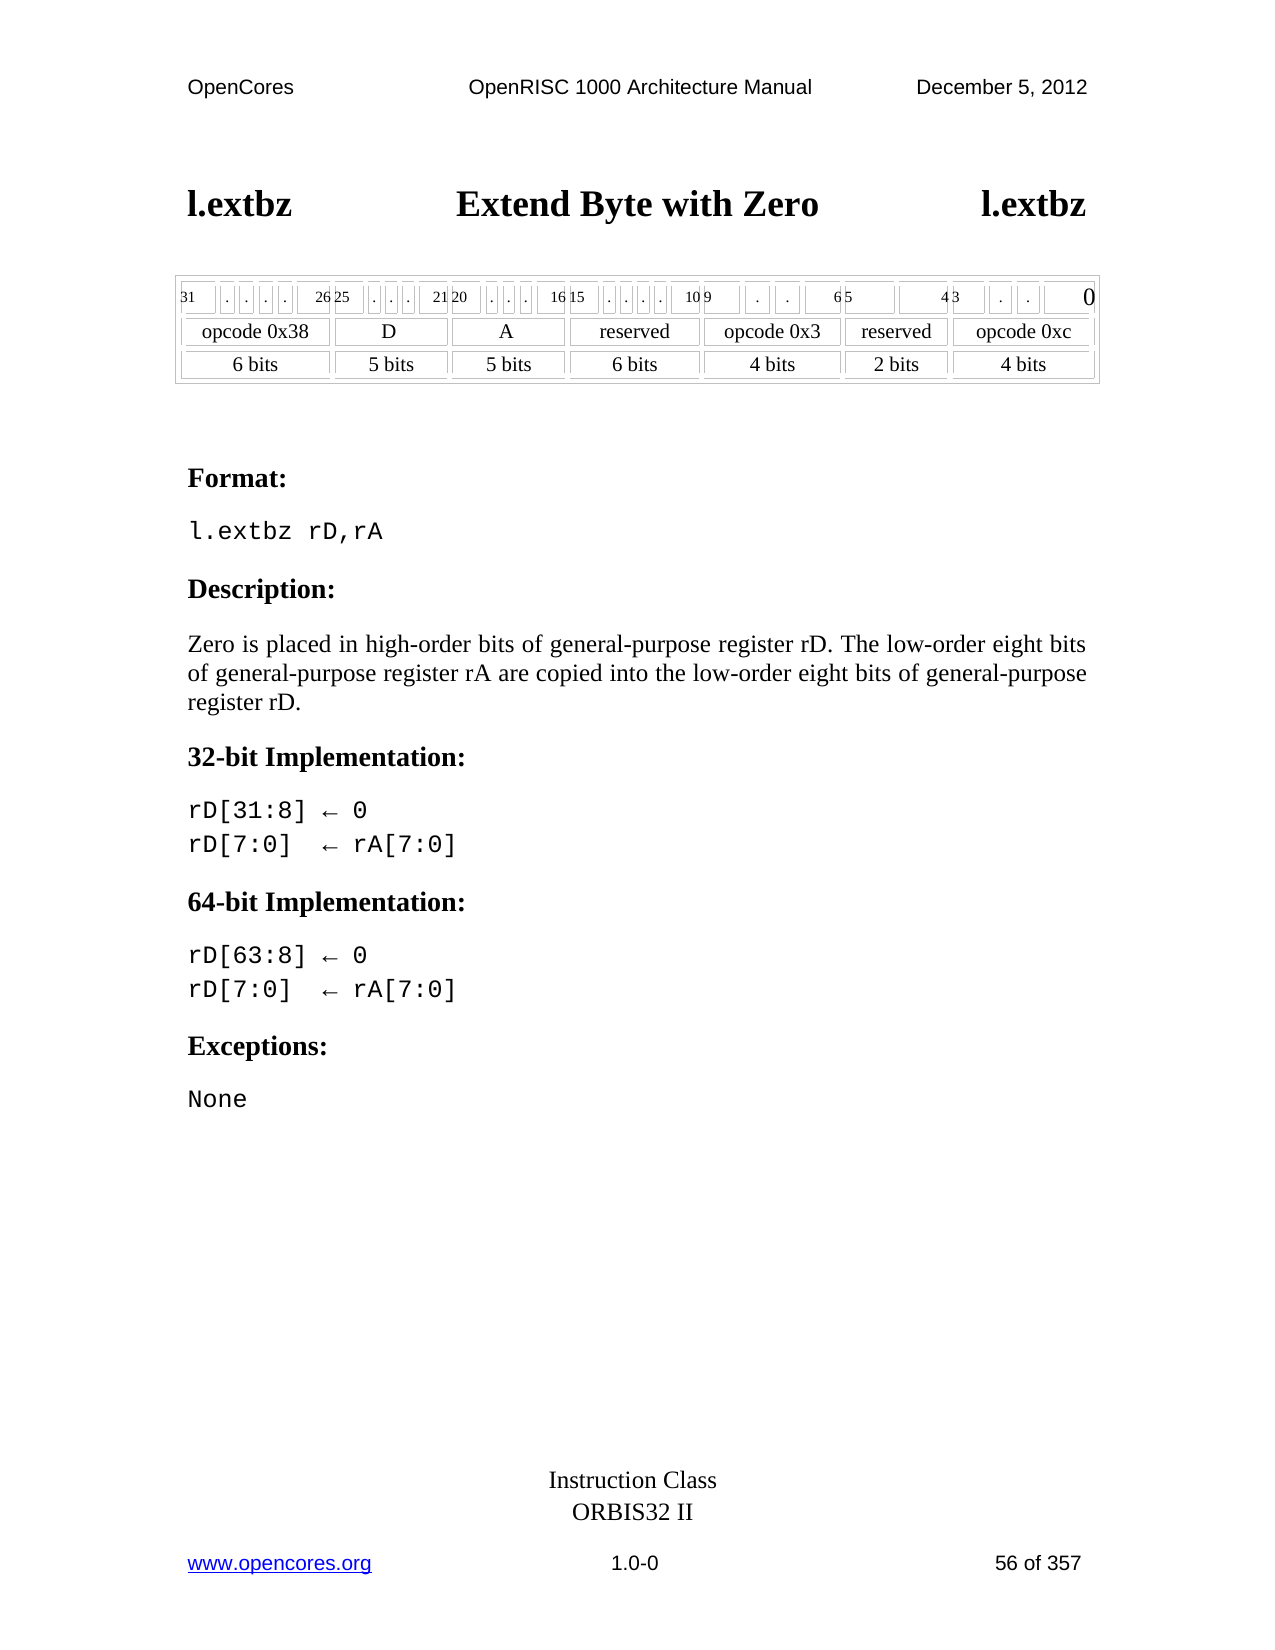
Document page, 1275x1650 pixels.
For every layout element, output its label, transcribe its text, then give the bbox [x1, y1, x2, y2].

text Exceptions: [187, 1029, 1087, 1062]
text Zero is placed in high-order bits of general-purpose register rD. The low-order eight bits of general-purpose register rA are copied into the low-order eight bits of general-purpose register rD. [187, 629, 1087, 715]
text Description: [187, 572, 1087, 604]
text Format: [187, 461, 1087, 493]
text rD[31:8] ← 0 rD[7:0] ← rA[7:0] [187, 798, 1087, 860]
text l.extbz rD,rA [187, 518, 1087, 547]
text 32-bit Implementation: [187, 740, 1087, 773]
text rD[63:8] ← 0 rD[7:0] ← rA[7:0] [187, 942, 1087, 1004]
text None [187, 1087, 1087, 1115]
text 64-bit Implementation: [187, 885, 1087, 917]
